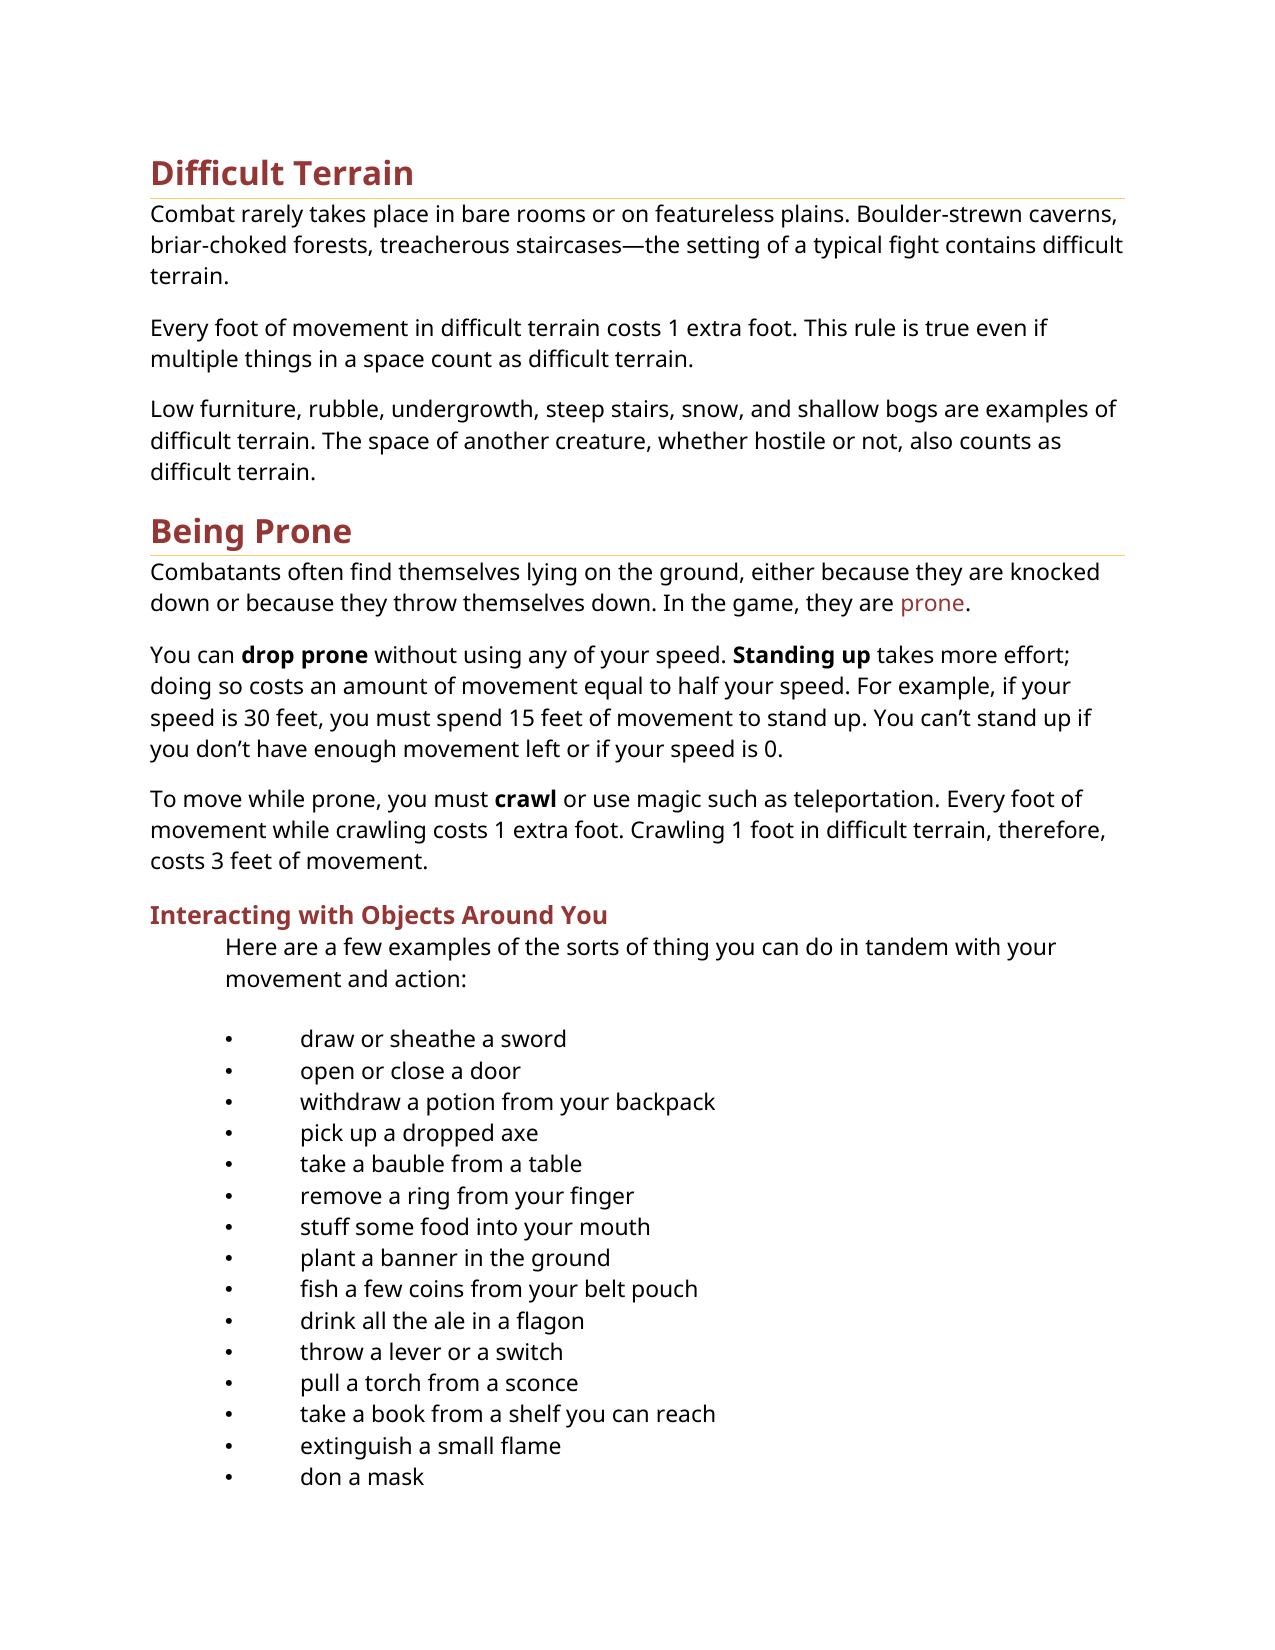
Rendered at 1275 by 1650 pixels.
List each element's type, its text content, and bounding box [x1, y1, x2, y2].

list draw or sheathe a sword [225, 1023, 1125, 1054]
subtitle Being Prone [150, 508, 1125, 555]
subtitle Difficult Terrain [150, 150, 1125, 198]
text Combatants often find themselves lying on the ground, either because they are knocked down or because they throw themselves down. In the game, they are prone. [150, 556, 1125, 618]
subtitle Interacting with Objects Around You [150, 897, 1125, 931]
list remove a ring from your finger [225, 1179, 1125, 1211]
text Every foot of movement in difficult terrain costs 1 extra foot. This rule is true even if multiple things in a space count as difficult terrain. [150, 312, 1125, 375]
list fish a few coins from your belt pouch [225, 1273, 1125, 1304]
text To move while prone, you must crawl or use magic such as teleportation. Every foot of movement while crawling costs 1 extra foot. Crawling 1 foot in difficult terrain, therefore, costs 3 feet of movement. [150, 783, 1125, 876]
text Here are a few examples of the sorts of thing you can do in tandem with your movement and action: [225, 931, 1125, 994]
list pull a torch from a sconce [225, 1367, 1125, 1398]
list drink all the ale in a flagon [225, 1304, 1125, 1336]
list extinguish a small flame [225, 1429, 1125, 1461]
list throw a lever or a switch [225, 1336, 1125, 1367]
text Low furniture, rubble, undergrowth, steep stairs, snow, and shallow bogs are examples of difficult terrain. The space of another creature, whether hostile or not, also counts as difficult terrain. [150, 393, 1125, 487]
text You can drop prone without using any of your speed. Standing up takes more effort; doing so costs an amount of movement equal to half your speed. For example, if your speed is 30 feet, you must spend 15 feet of movement to stand up. You can’t stand up if you don’t have enough movement left or if your speed is 0. [150, 639, 1125, 764]
text Combat rarely takes place in bare rooms or on featureless plains. Boulder-strewn caverns, briar-choked forests, treacherous staircases—the setting of a typical fight contains difficult terrain. [150, 199, 1125, 291]
list pick up a dropped axe [225, 1117, 1125, 1148]
list open or close a door [225, 1054, 1125, 1086]
list don a mask [225, 1461, 1125, 1492]
list withdraw a potion from your backpack [225, 1086, 1125, 1117]
list stuff some food into your mouth [225, 1211, 1125, 1242]
list take a bauble from a table [225, 1148, 1125, 1179]
list take a book from a shelf you can reach [225, 1398, 1125, 1429]
list plant a banner in the ground [225, 1242, 1125, 1273]
